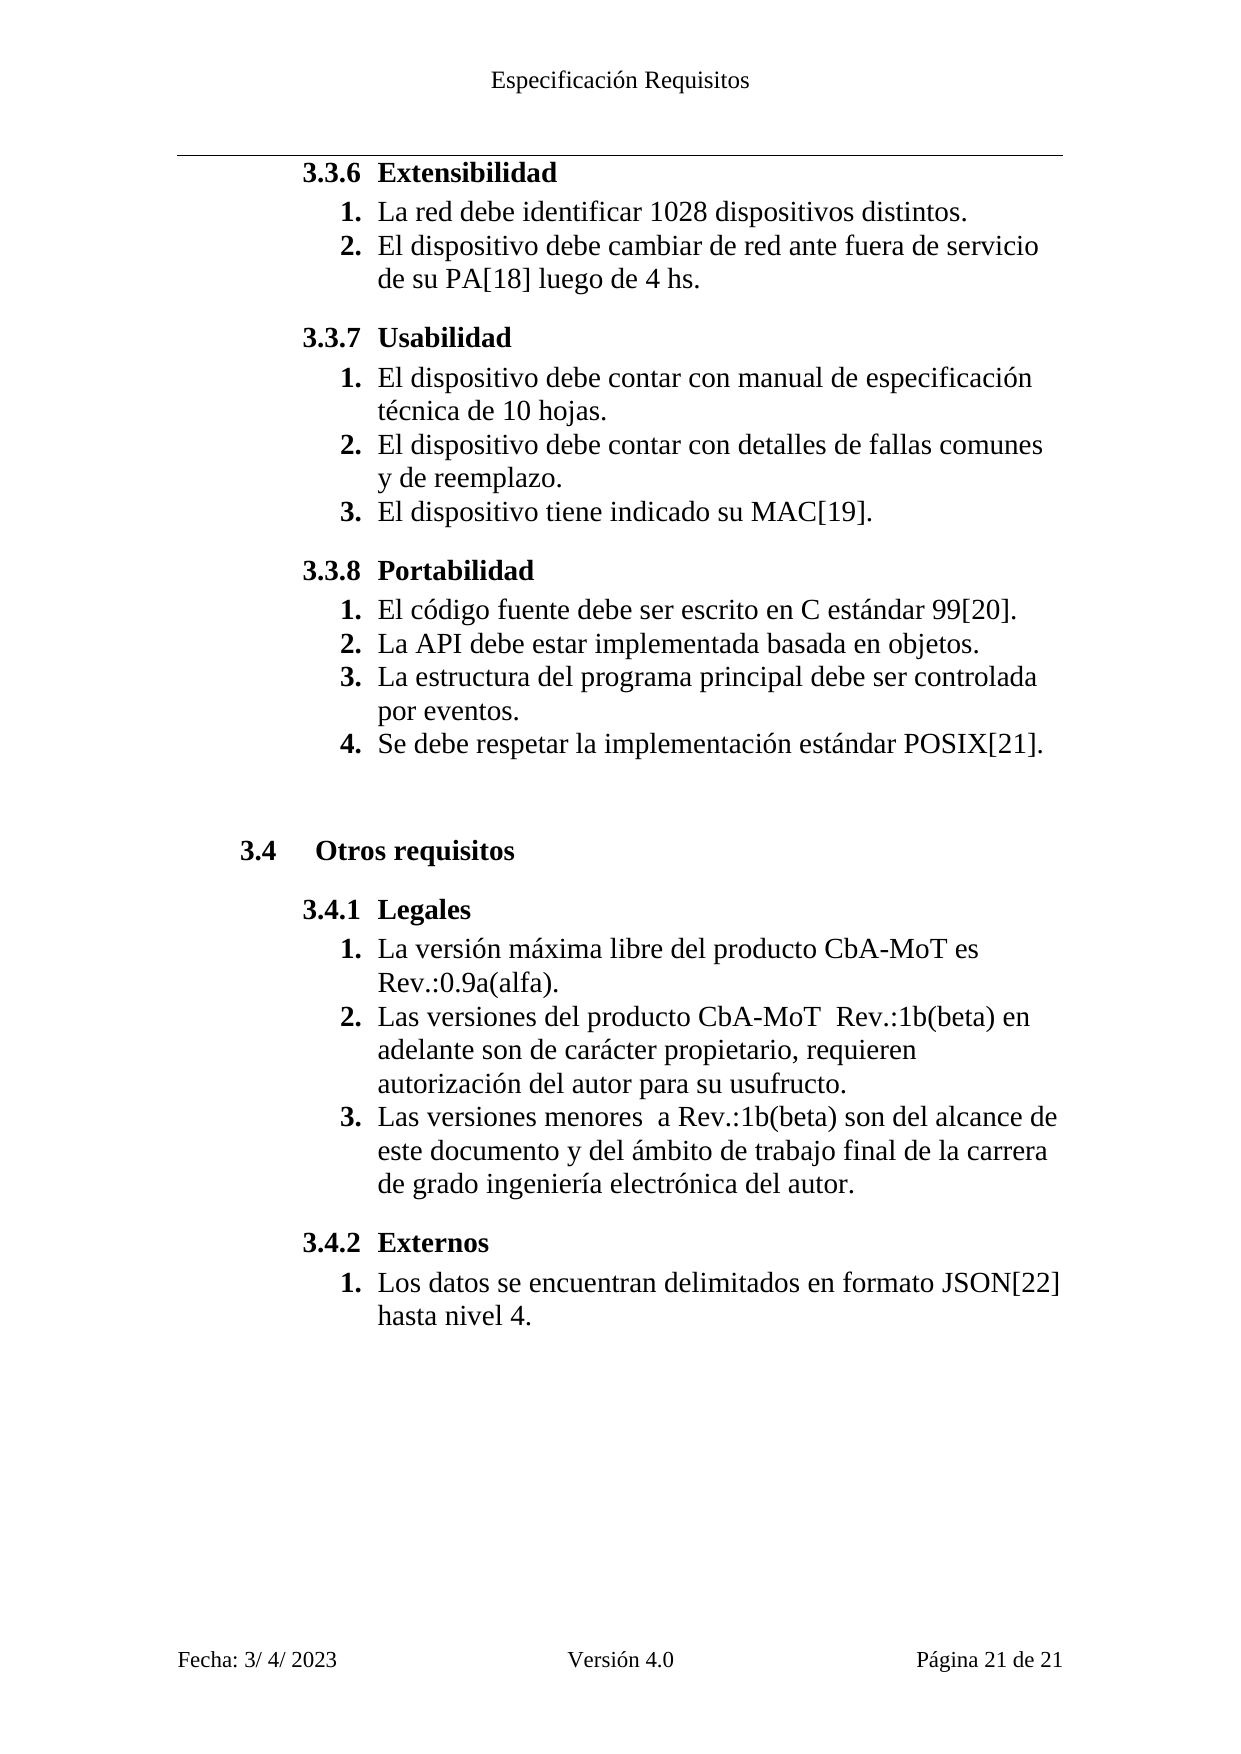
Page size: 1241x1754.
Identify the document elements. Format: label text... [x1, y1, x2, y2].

list El dispositivo debe contar con detalles de fallas comunes y de reemplazo. [340, 427, 1063, 494]
subtitle Externos [302, 1225, 1063, 1258]
subtitle Usabilidad [302, 320, 1063, 354]
list Las versiones menores a Rev.:1b(beta) son del alcance de este documento y del ámbito de trabajo final de la carrera de grado ingeniería electrónica del autor. [340, 1099, 1063, 1200]
list La API debe estar implementada basada en objetos. [340, 626, 1063, 659]
list Los datos se encuentran delimitados en formato JSON[22] hasta nivel 4. [340, 1265, 1063, 1332]
subtitle Legales [302, 892, 1063, 925]
subtitle Portabilidad [302, 553, 1063, 586]
list Las versiones del producto CbA-MoT Rev.:1b(beta) en adelante son de carácter propietario, requieren autorización del autor para su usufructo. [340, 999, 1063, 1099]
subtitle Extensibilidad [302, 156, 1063, 188]
list El código fuente debe ser escrito en C estándar 99[20]. [340, 592, 1063, 626]
list La versión máxima libre del producto CbA-MoT es Rev.:0.9a(alfa). [340, 932, 1063, 999]
list La estructura del programa principal debe ser controlada por eventos. [340, 659, 1063, 727]
list El dispositivo tiene indicado su MAC[19]. [340, 494, 1063, 528]
list Se debe respetar la implementación estándar POSIX[21]. [340, 727, 1063, 760]
list El dispositivo debe contar con manual de especificación técnica de 10 hojas. [340, 360, 1063, 427]
subtitle Otros requisitos [240, 833, 1063, 867]
list La red debe identificar 1028 dispositivos distintos. [340, 194, 1063, 228]
list El dispositivo debe cambiar de red ante fuera de servicio de su PA[18] luego de 4 hs. [340, 228, 1063, 295]
